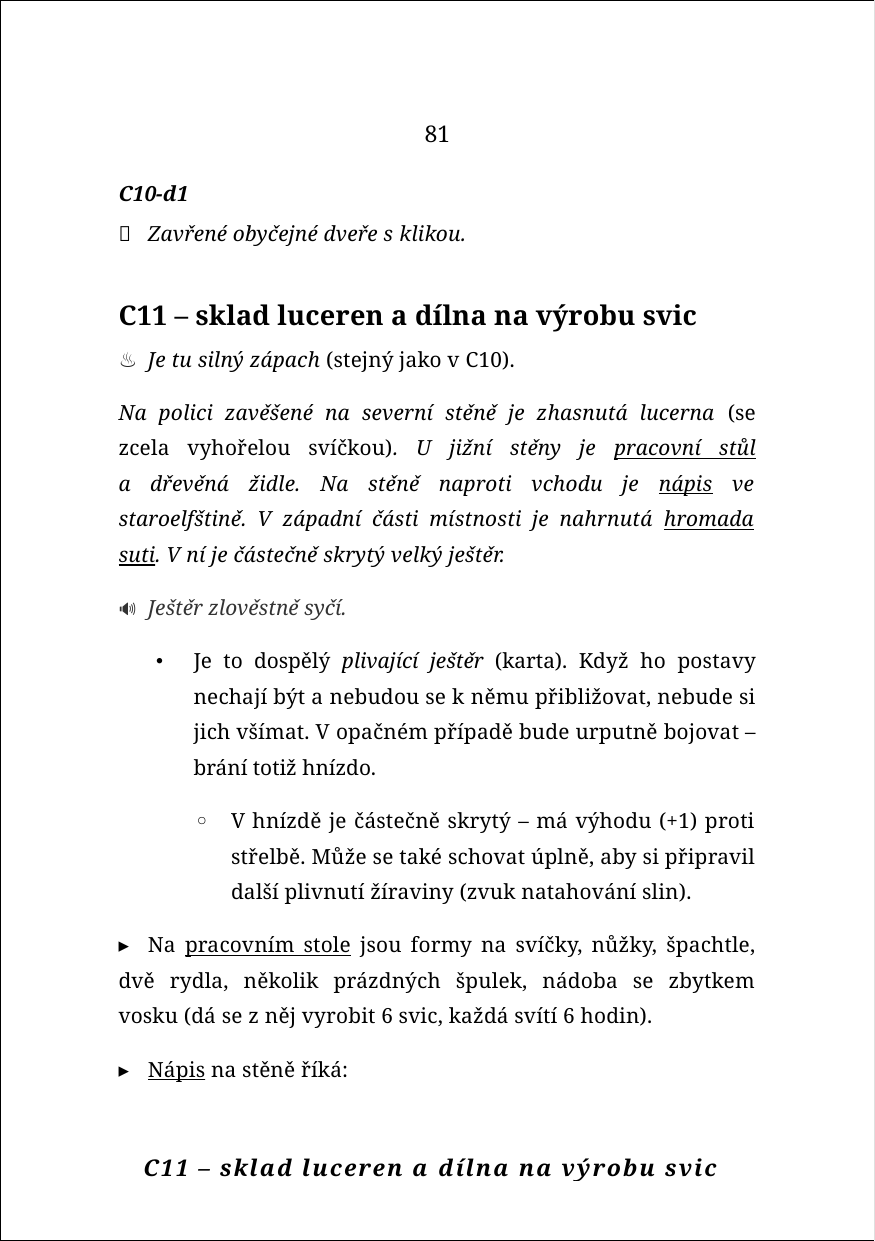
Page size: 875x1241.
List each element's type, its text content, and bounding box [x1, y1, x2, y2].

subtitle C11 – sklad luceren a⁠ dílna na výrobu svic [118, 296, 756, 333]
list V⁠ hnízdě je částečně skrytý – má výhodu (+1) proti střelbě. Může se také schovat úplně, aby si připravil další plivnutí žíraviny (zvuk natahování slin). [193, 806, 756, 906]
text 🚪 Zavřené obyčejné dveře s⁠ klikou. [118, 219, 756, 248]
text Na polici zavěšené na severní stěně je zhasnutá lucerna (se zcela vyhořelou svíčkou). U⁠ jižní stěny je pracovní stůl a⁠ dřevěná židle. Na stěně naproti vchodu je nápis ve staroelfštině. V⁠ západní části místnosti je nahrnutá hromada suti. V⁠ ní je částečně skrytý velký ještěr. [118, 398, 756, 568]
subtitle C10-d1 [118, 179, 756, 207]
list Je to dospělý plivající ještěr (karta). Když ho postavy nechají být a⁠ nebudou se k⁠ němu přibližovat, nebude si jich všímat. V⁠ opačném případě bude urputně bojovat – brání totiž hnízdo. [156, 646, 756, 781]
text ▸ Nápis na stěně říká: [118, 1055, 756, 1083]
text ▸ Na pracovním stole jsou formy na svíčky, nůžky, špachtle, dvě rydla, několik prázdných špulek, nádoba se zbytkem vosku (dá se z⁠ něj vyrobit 6 svic, každá svítí 6 hodin). [118, 931, 756, 1030]
text 🔊 Ještěr zlověstně syčí. [118, 593, 756, 622]
text ♨ Je tu silný zápach (stejný jako v⁠ C10). [118, 345, 756, 373]
